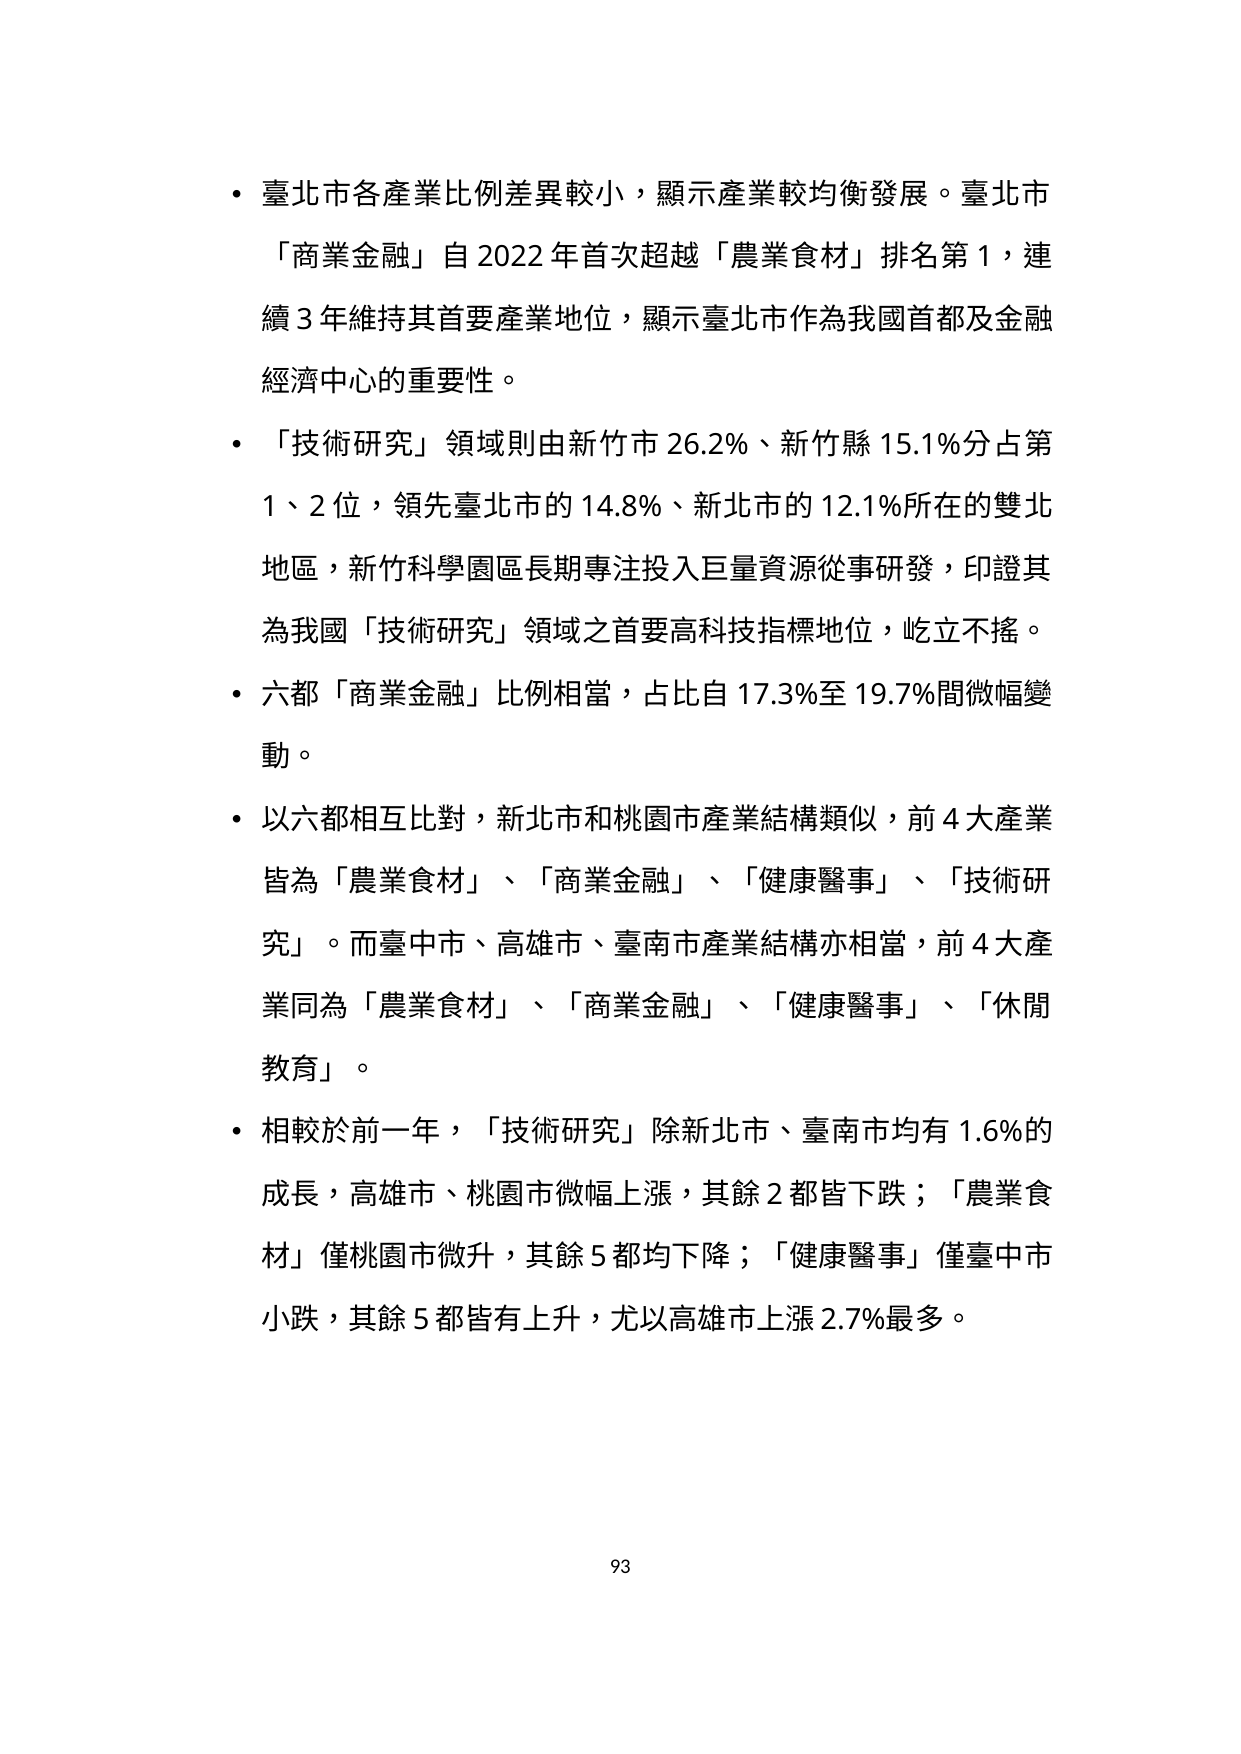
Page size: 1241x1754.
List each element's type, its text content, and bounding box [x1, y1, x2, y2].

list 六都「商業金融」比例相當，占比自17.3%至19.7%間微幅變動。 [232, 650, 1053, 775]
list 「技術研究」領域則由新竹市26.2%、新竹縣15.1%分占第1、2位，領先臺北市的14.8%、新北市的12.1%所在的雙北地區，新竹科學園區長期專注投入巨量資源從事研發，印證其為我國「技術研究」領域之首要高科技指標地位，屹立不搖。 [232, 400, 1053, 650]
list 以六都相互比對，新北市和桃園市產業結構類似，前4大產業皆為「農業食材」、「商業金融」、「健康醫事」、「技術研究」。而臺中市、高雄市、臺南市產業結構亦相當，前4大產業同為「農業食材」、「商業金融」、「健康醫事」、「休閒教育」。 [232, 775, 1053, 1087]
list 相較於前一年，「技術研究」除新北市、臺南市均有1.6%的成長，高雄市、桃園市微幅上漲，其餘2都皆下跌；「農業食材」僅桃園市微升，其餘5都均下降；「健康醫事」僅臺中市小跌，其餘5都皆有上升，尤以高雄市上漲2.7%最多。 [232, 1087, 1053, 1337]
list 臺北市各產業比例差異較小，顯示產業較均衡發展。臺北市「商業金融」自2022年首次超越「農業食材」排名第1，連續3年維持其首要產業地位，顯示臺北市作為我國首都及金融經濟中心的重要性。 [232, 150, 1053, 400]
